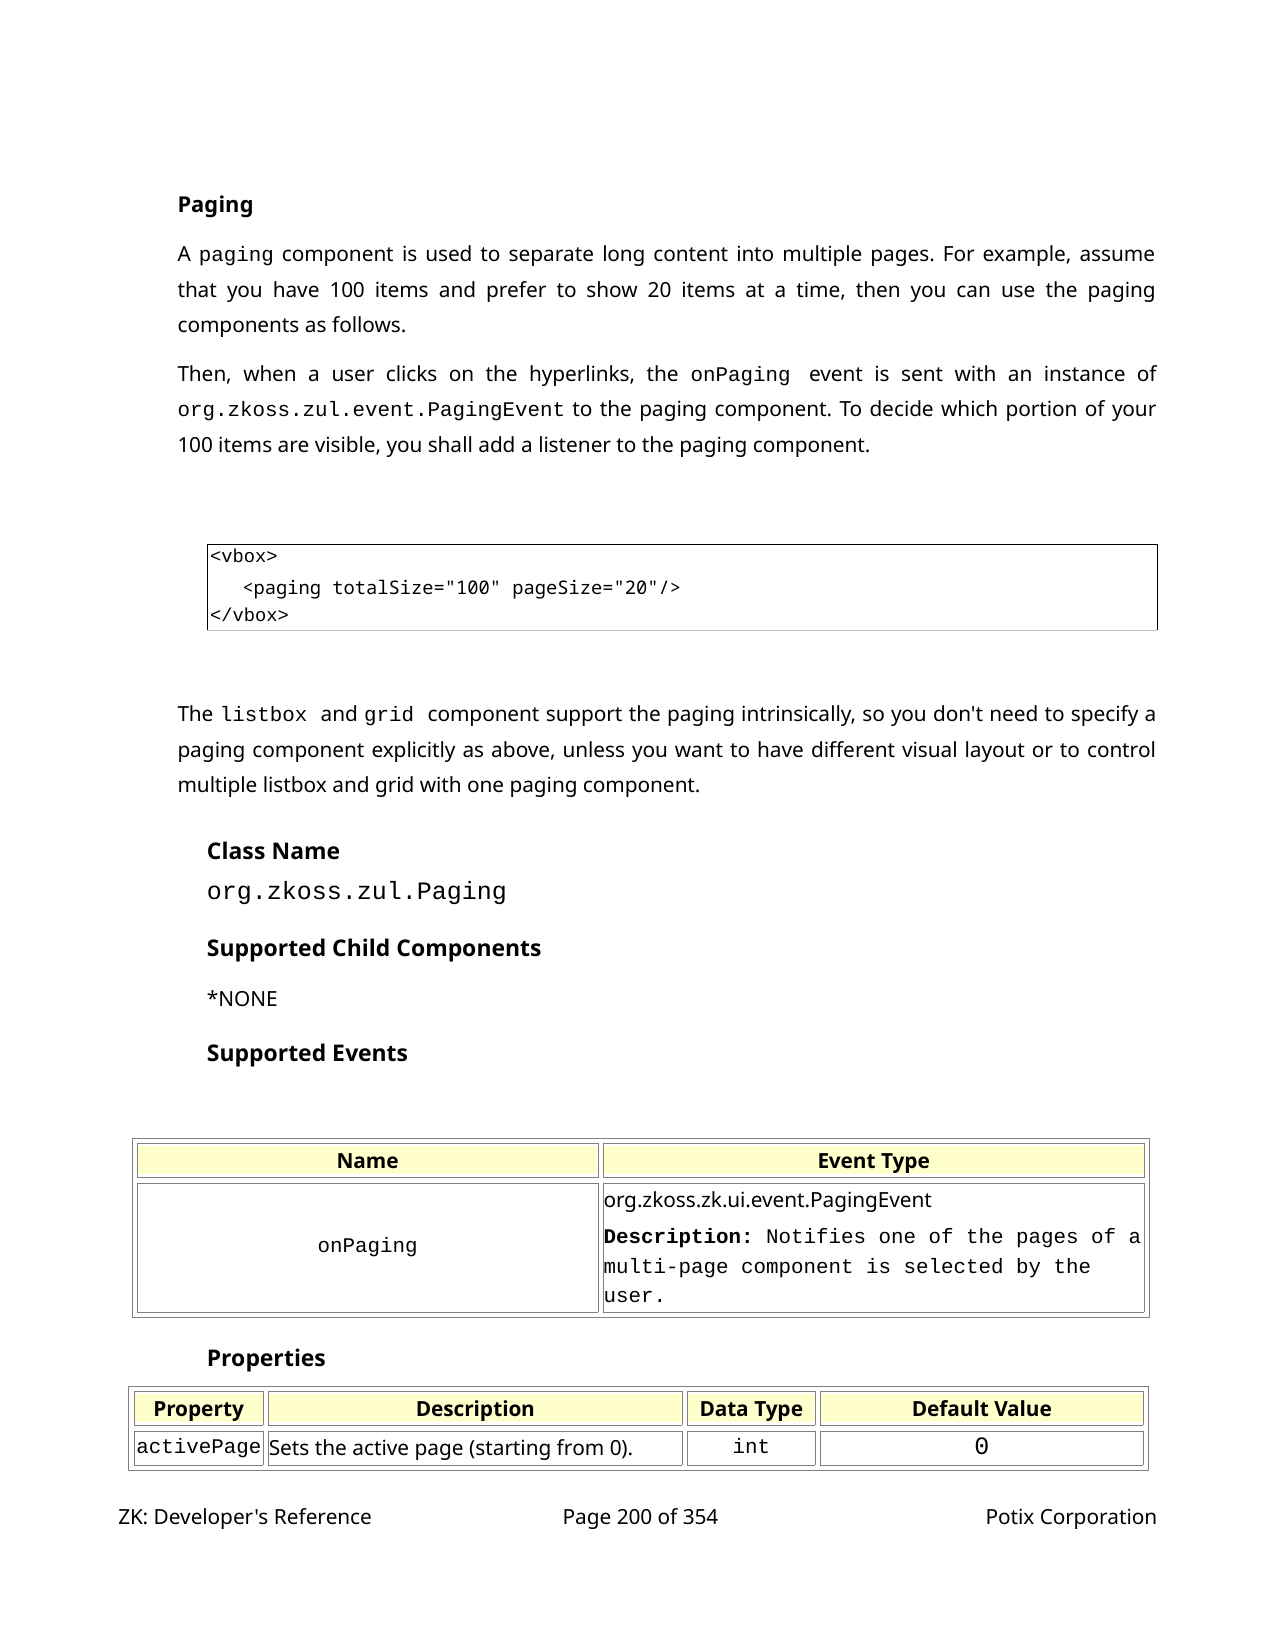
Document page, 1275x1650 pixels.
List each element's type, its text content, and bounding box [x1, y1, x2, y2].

table_cell activePage [131, 1425, 266, 1465]
table_cell int [685, 1425, 817, 1465]
subtitle Paging [177, 189, 1157, 219]
text org.zkoss.zul.Paging [207, 879, 1157, 907]
subtitle Supported Events [207, 1037, 1157, 1068]
text <paging totalSize="100" pageSize="20"/> [208, 571, 1157, 600]
table_header Property [131, 1387, 266, 1425]
table_header Name [134, 1139, 600, 1177]
text The listbox and grid component support the paging intrinsically, so you don't need to specify a paging component explicitly as above, unless you want to have different visual layout or to control multiple listbox and grid with one paging component. [177, 699, 1157, 798]
text A paging component is used to separate long content into multiple pages. For example, assume that you have 100 items and prefer to show 20 items at a time, then you can use the paging components as follows. [177, 239, 1157, 338]
text Then, when a user clicks on the hyperlinks, the onPaging event is sent with an instance of org.zkoss.zul.event.PagingEvent to the paging component. To decide which portion of your 100 items are visible, you shall add a listener to the paging component. [177, 359, 1157, 458]
table_header Data Type [685, 1387, 817, 1425]
text </vbox> [208, 603, 1157, 630]
table_cell org.zkoss.zk.ui.event.PagingEvent Description: Notifies one of the pages of a multi-page component is selected by the user. [600, 1177, 1147, 1312]
table_header Description [266, 1387, 685, 1425]
table_cell Sets the active page (starting from 0). [266, 1425, 685, 1465]
table_header Default Value [818, 1387, 1146, 1425]
subtitle Supported Child Components [207, 932, 1157, 963]
table_cell 0 [818, 1425, 1146, 1465]
subtitle Properties [207, 1342, 1157, 1373]
table_cell onPaging [134, 1177, 600, 1312]
text *NONE [207, 984, 1157, 1012]
table_header Event Type [600, 1139, 1147, 1177]
subtitle Class Name [207, 835, 1157, 866]
text <vbox> [208, 545, 1157, 568]
